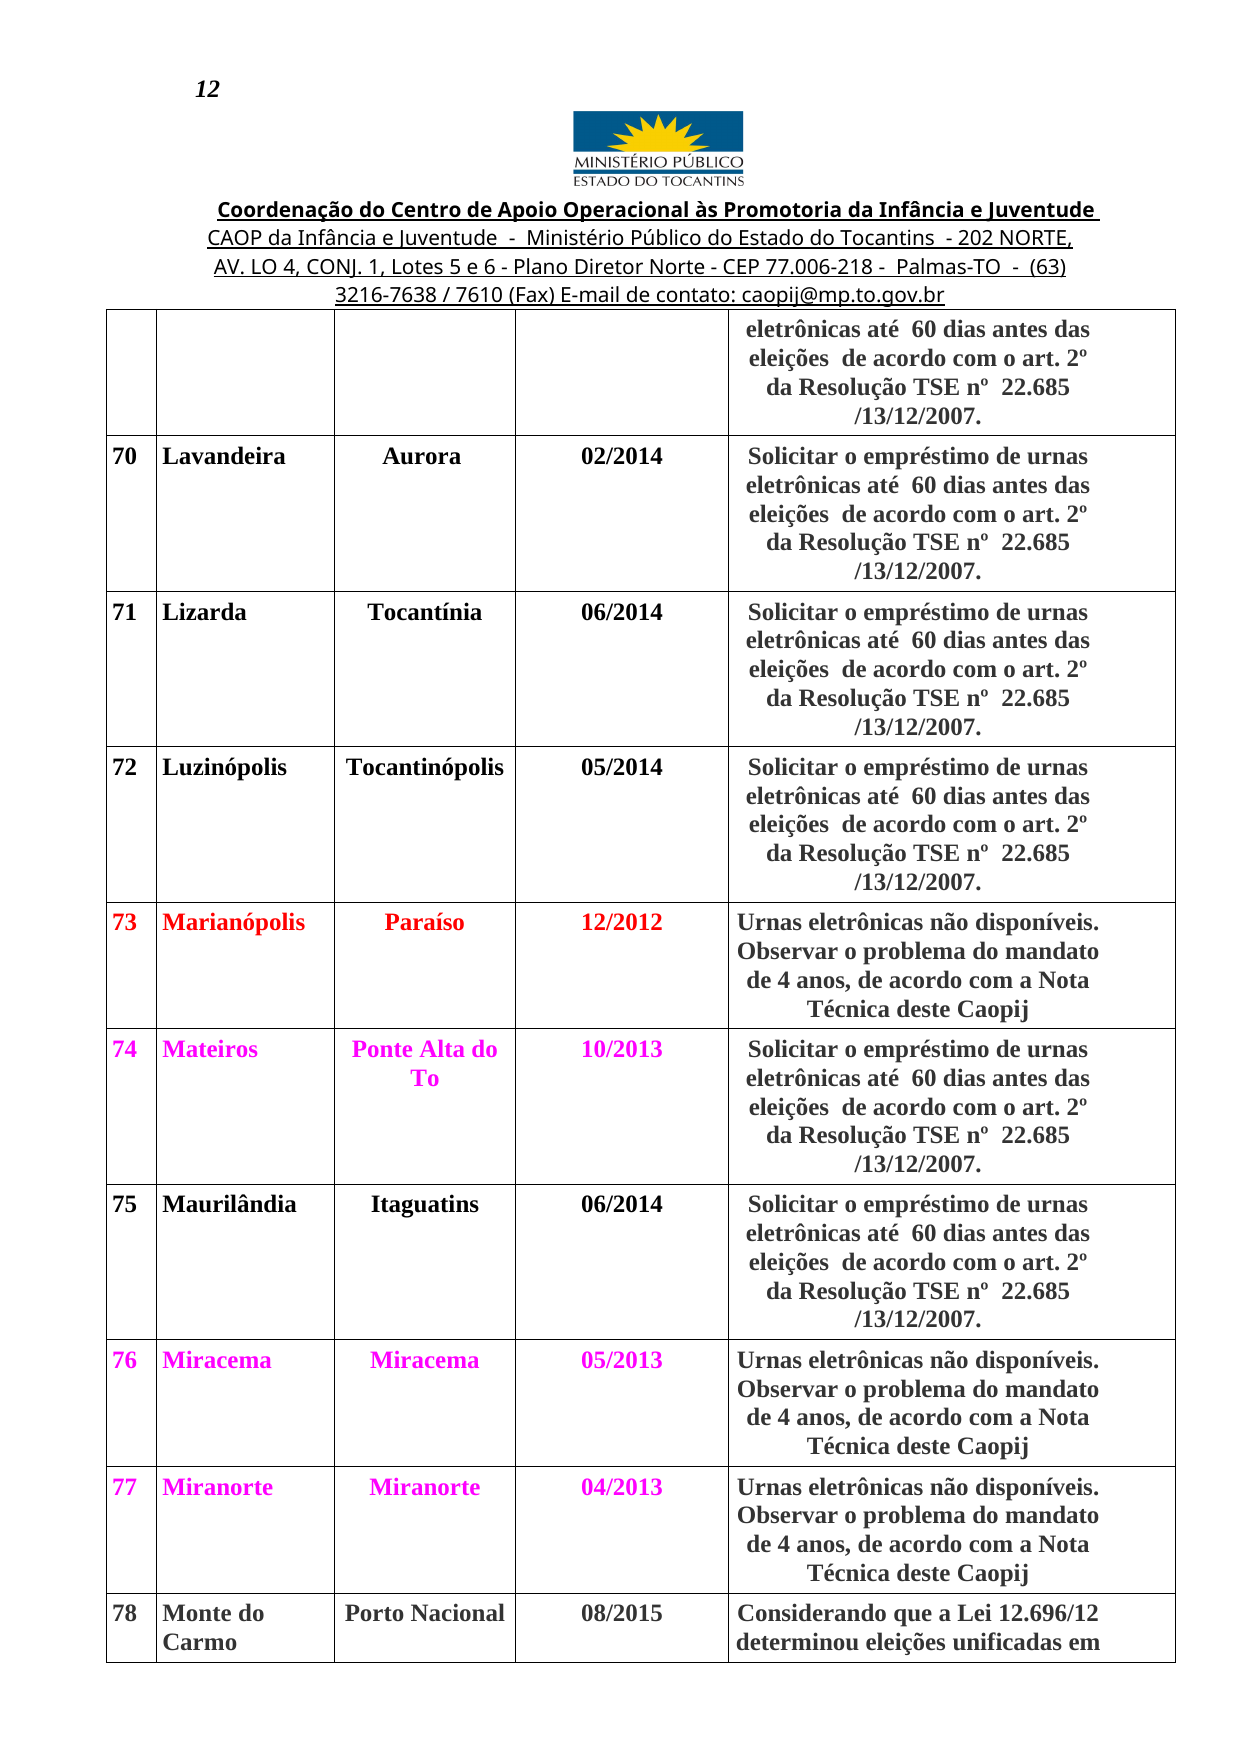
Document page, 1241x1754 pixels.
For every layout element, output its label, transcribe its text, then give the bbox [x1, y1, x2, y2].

table_cell Urnas eletrônicas não disponíveis. Observar o problema do mandato de 4 anos, de acordo com a Nota Técnica deste Caopij [729, 1340, 1175, 1466]
table_cell [335, 310, 515, 435]
table_cell Porto Nacional [335, 1594, 515, 1662]
table_cell Itaguatins [335, 1185, 515, 1339]
table_cell Miracema [335, 1340, 515, 1466]
table_cell Considerando que a Lei 12.696/12 determinou eleições unificadas em [729, 1594, 1175, 1662]
table_cell Monte do Carmo [157, 1594, 334, 1662]
table_cell 10/2013 [516, 1029, 728, 1184]
table_cell 71 [107, 592, 156, 746]
table_cell 74 [107, 1029, 156, 1184]
table_cell Solicitar o empréstimo de urnas eletrônicas até 60 dias antes das eleições de acordo com o art. 2º da Resolução TSE nº 22.685 /13/12/2007. [729, 592, 1175, 746]
table_cell Solicitar o empréstimo de urnas eletrônicas até 60 dias antes das eleições de acordo com o art. 2º da Resolução TSE nº 22.685 /13/12/2007. [729, 436, 1175, 591]
table_cell Luzinópolis [157, 747, 334, 902]
table_cell [157, 310, 334, 435]
table_cell Urnas eletrônicas não disponíveis. Observar o problema do mandato de 4 anos, de acordo com a Nota Técnica deste Caopij [729, 903, 1175, 1028]
table_cell Aurora [335, 436, 515, 591]
table_cell Ponte Alta do To [335, 1029, 515, 1184]
table_cell 08/2015 [516, 1594, 728, 1662]
table_cell 05/2013 [516, 1340, 728, 1466]
table_cell Tocantinópolis [335, 747, 515, 902]
table_cell Lavandeira [157, 436, 334, 591]
table_cell 06/2014 [516, 592, 728, 746]
table_cell 70 [107, 436, 156, 591]
table_cell Solicitar o empréstimo de urnas eletrônicas até 60 dias antes das eleições de acordo com o art. 2º da Resolução TSE nº 22.685 /13/12/2007. [729, 747, 1175, 902]
table_cell Solicitar o empréstimo de urnas eletrônicas até 60 dias antes das eleições de acordo com o art. 2º da Resolução TSE nº 22.685 /13/12/2007. [729, 1185, 1175, 1339]
table_cell Miranorte [157, 1467, 334, 1592]
table_cell 06/2014 [516, 1185, 728, 1339]
table_cell 12/2012 [516, 903, 728, 1028]
table_cell 77 [107, 1467, 156, 1592]
table_cell 75 [107, 1185, 156, 1339]
table_cell Mateiros [157, 1029, 334, 1184]
table_cell Urnas eletrônicas não disponíveis. Observar o problema do mandato de 4 anos, de acordo com a Nota Técnica deste Caopij [729, 1467, 1175, 1592]
table_cell 02/2014 [516, 436, 728, 591]
table_cell eletrônicas até 60 dias antes das eleições de acordo com o art. 2º da Resolução TSE nº 22.685 /13/12/2007. [729, 310, 1175, 435]
table_cell 04/2013 [516, 1467, 728, 1592]
table_cell Marianópolis [157, 903, 334, 1028]
table_cell 73 [107, 903, 156, 1028]
table_cell [516, 310, 728, 435]
table_cell Miranorte [335, 1467, 515, 1592]
table_cell Maurilândia [157, 1185, 334, 1339]
table_cell 78 [107, 1594, 156, 1662]
table_cell Tocantínia [335, 592, 515, 746]
table_cell 72 [107, 747, 156, 902]
table_cell 76 [107, 1340, 156, 1466]
table_cell Lizarda [157, 592, 334, 746]
table_cell 05/2014 [516, 747, 728, 902]
picture [573, 111, 744, 186]
table_cell Paraíso [335, 903, 515, 1028]
table_cell Miracema [157, 1340, 334, 1466]
table_cell [107, 310, 156, 435]
table_cell Solicitar o empréstimo de urnas eletrônicas até 60 dias antes das eleições de acordo com o art. 2º da Resolução TSE nº 22.685 /13/12/2007. [729, 1029, 1175, 1184]
